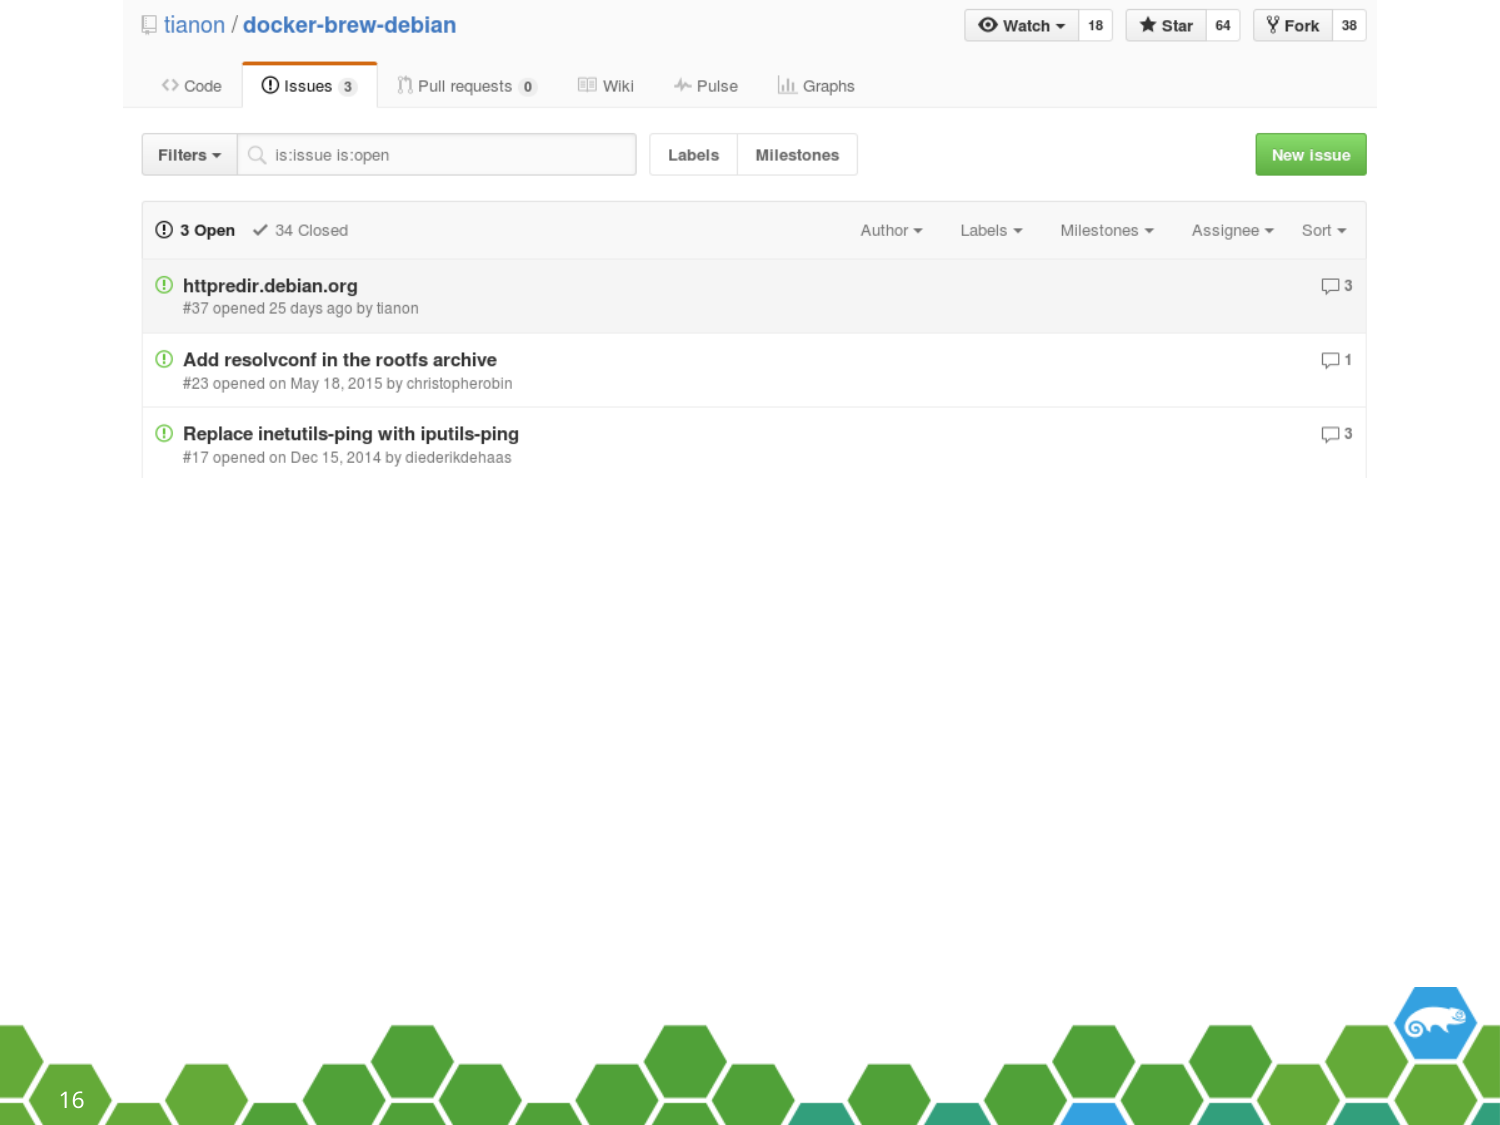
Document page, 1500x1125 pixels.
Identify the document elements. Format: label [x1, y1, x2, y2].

picture [0, 987, 1500, 1125]
picture [123, 0, 1377, 478]
